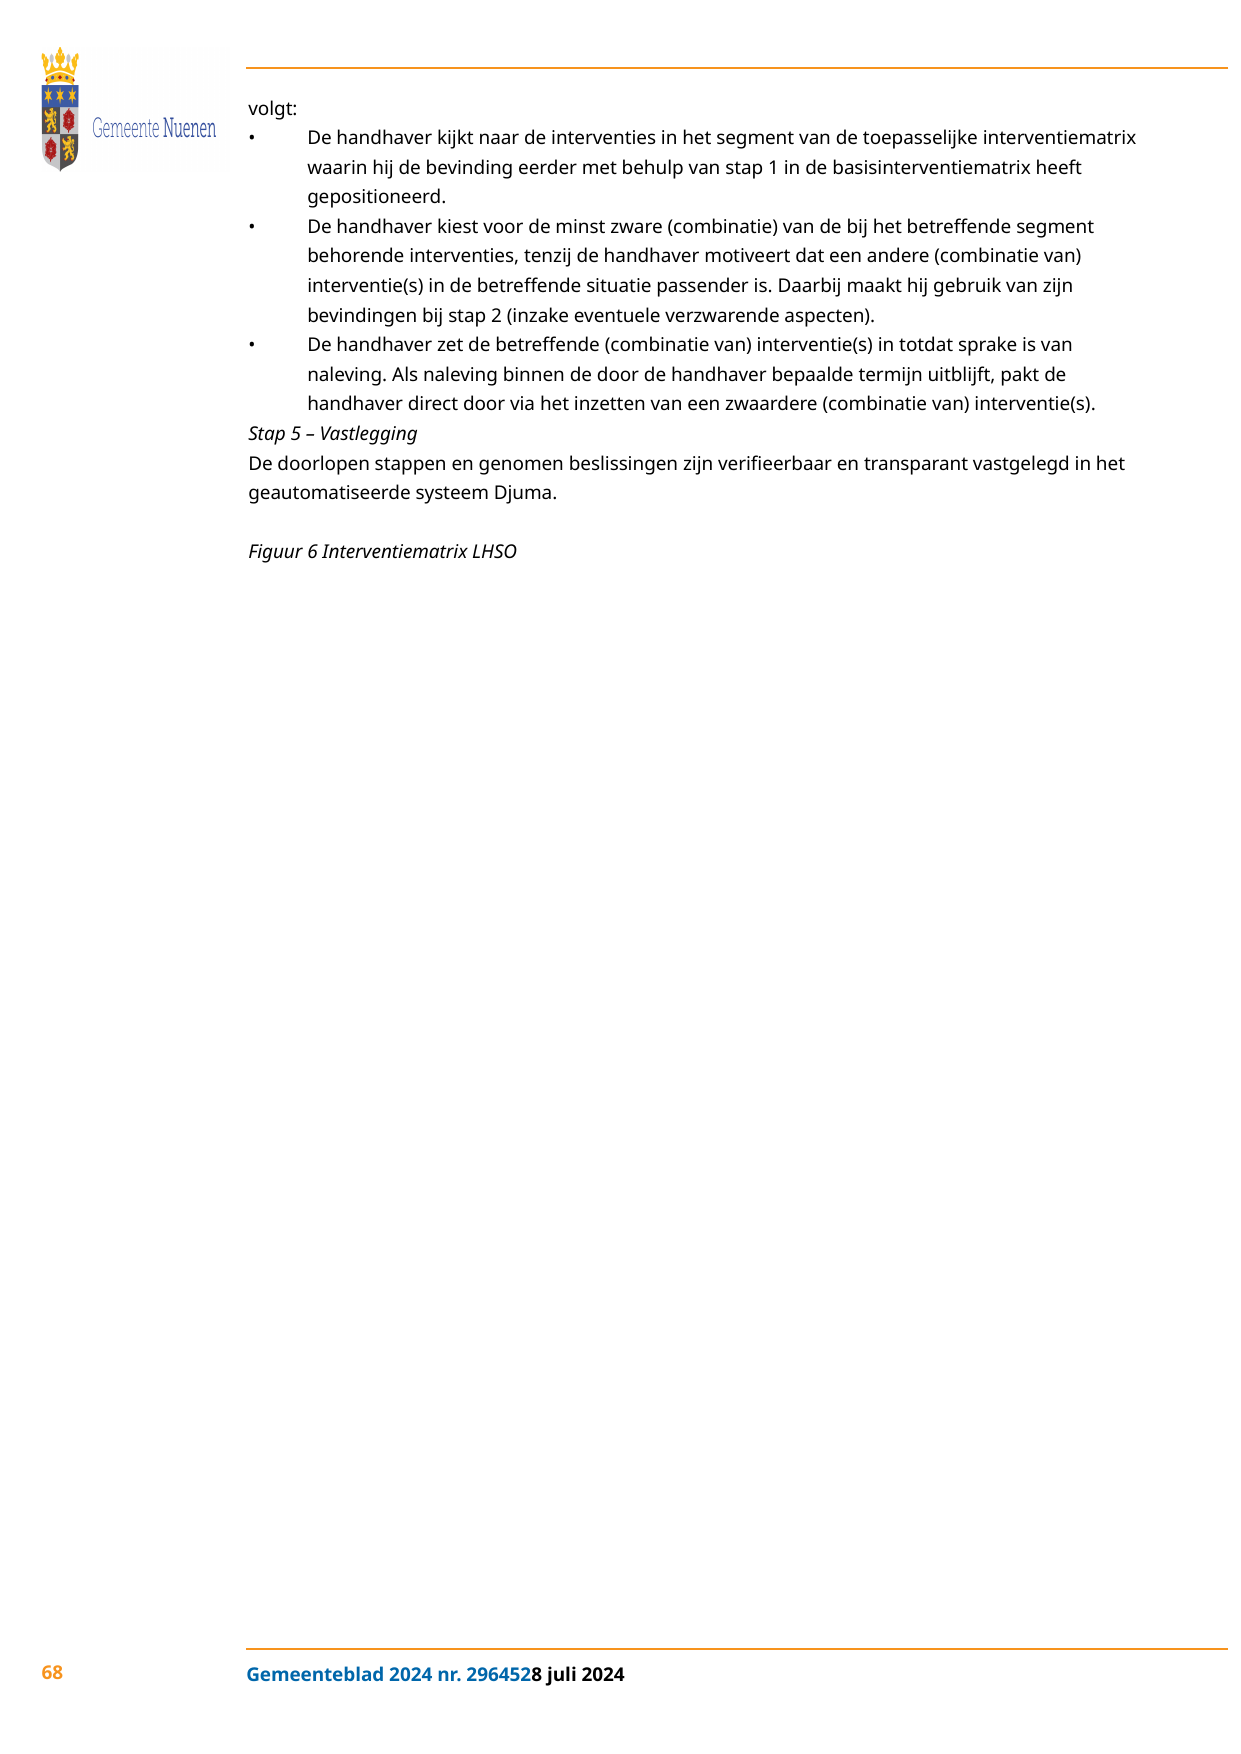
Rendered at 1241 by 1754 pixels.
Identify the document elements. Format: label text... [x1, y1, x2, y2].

list De handhaver kijkt naar de interventies in het segment van de toepasselijke interventiematrix waarin hij de bevinding eerder met behulp van stap 1 in de basisinterventiematrix heeft gepositioneerd. [248, 124, 1152, 209]
list De handhaver kiest voor de minst zware (combinatie) van de bij het betreffende segment behorende interventies, tenzij de handhaver motiveert dat een andere (combinatie van) interventie(s) in de betreffende situatie passender is. Daarbij maakt hij gebruik van zijn bevindingen bij stap 2 (inzake eventuele verzwarende aspecten). [248, 213, 1152, 328]
picture [41, 47, 231, 172]
text volgt: [248, 95, 1152, 121]
text Stap 5 – Vastlegging [248, 420, 1152, 446]
text De doorlopen stappen en genomen beslissingen zijn verifieerbaar en transparant vastgelegd in het geautomatiseerde systeem Djuma. [248, 450, 1152, 505]
text Figuur 6 Interventiematrix LHSO [248, 538, 1152, 564]
list De handhaver zet de betreffende (combinatie van) interventie(s) in totdat sprake is van naleving. Als naleving binnen de door de handhaver bepaalde termijn uitblijft, pakt de handhaver direct door via het inzetten van een zwaardere (combinatie van) interventie(s). [248, 331, 1152, 416]
